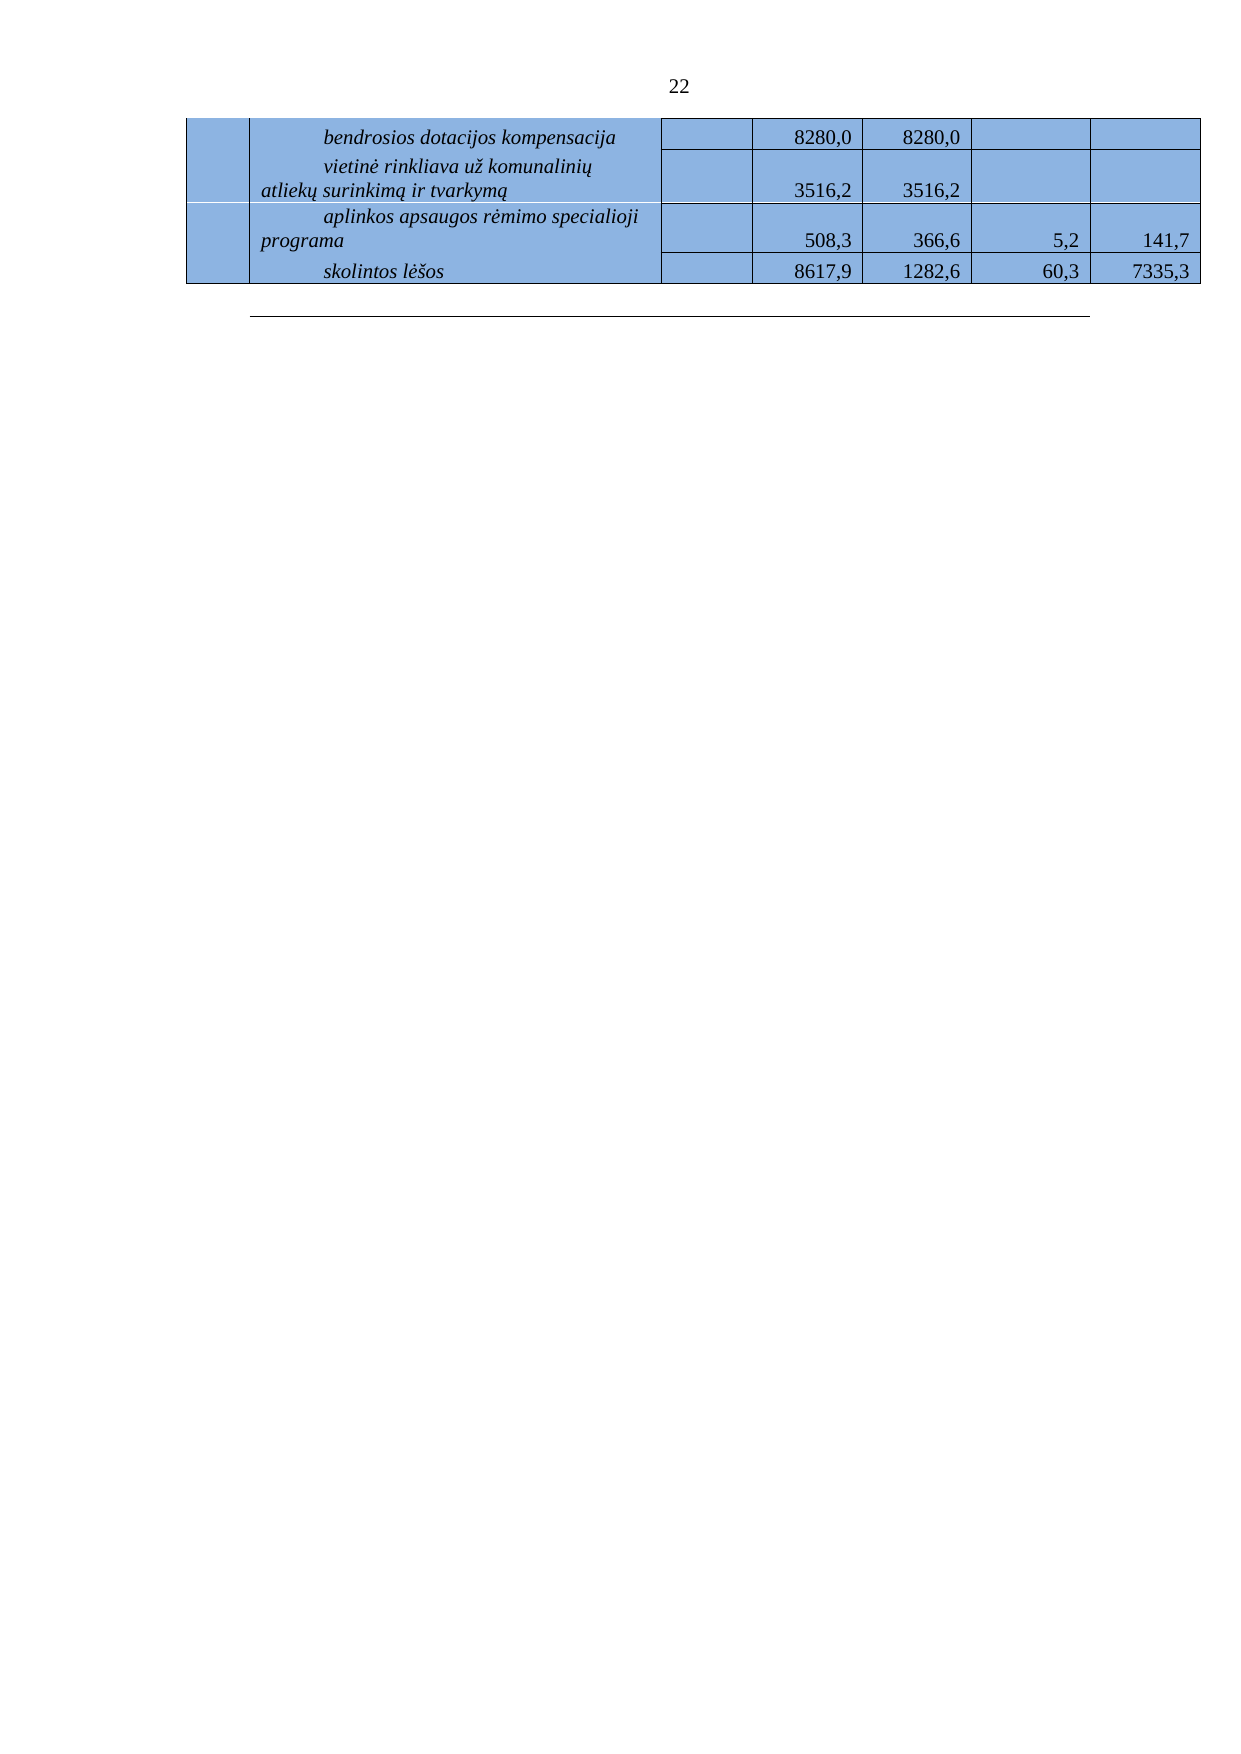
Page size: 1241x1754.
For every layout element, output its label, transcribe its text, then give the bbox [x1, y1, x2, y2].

table_cell [661, 317, 752, 347]
table_cell [662, 119, 752, 149]
table_cell [971, 317, 1090, 347]
table_cell 366,6 [863, 204, 971, 252]
table_cell [661, 284, 752, 316]
table_cell 8280,0 [863, 119, 971, 149]
table_cell [972, 119, 1090, 149]
table_cell [971, 284, 1090, 316]
table_cell [662, 204, 752, 252]
table_cell [250, 317, 661, 347]
table_cell [752, 284, 863, 316]
table_cell 3516,2 [753, 150, 862, 202]
table_cell [187, 149, 249, 202]
table_cell [250, 284, 661, 316]
table_cell [187, 284, 249, 316]
table_cell [972, 150, 1090, 202]
table_cell [863, 317, 971, 347]
table_cell [1090, 316, 1201, 347]
table_cell [662, 253, 752, 283]
table_cell [1091, 150, 1200, 202]
table_cell [187, 316, 249, 347]
table_cell aplinkos apsaugos rėmimo specialioji programa [250, 203, 661, 252]
table_cell [187, 252, 249, 283]
table_cell [662, 150, 752, 202]
table_cell 60,3 [972, 253, 1090, 283]
table_cell 8280,0 [753, 119, 862, 149]
table_cell [187, 203, 249, 252]
table_cell 3516,2 [863, 150, 971, 202]
table_cell [1090, 284, 1201, 316]
table_cell [1091, 119, 1200, 149]
table_cell vietinė rinkliava už komunalinių atliekų surinkimą ir tvarkymą [250, 149, 661, 202]
table_cell 141,7 [1091, 204, 1200, 252]
table_cell [752, 317, 863, 347]
table_cell [187, 118, 249, 149]
table_cell bendrosios dotacijos kompensacija [250, 118, 661, 149]
table_cell skolintos lėšos [250, 252, 661, 283]
table_cell 508,3 [753, 204, 862, 252]
table_cell 5,2 [972, 204, 1090, 252]
table_cell 1282,6 [863, 253, 971, 283]
table_cell 8617,9 [753, 253, 862, 283]
table_cell [863, 284, 971, 316]
table_cell 7335,3 [1091, 253, 1200, 283]
